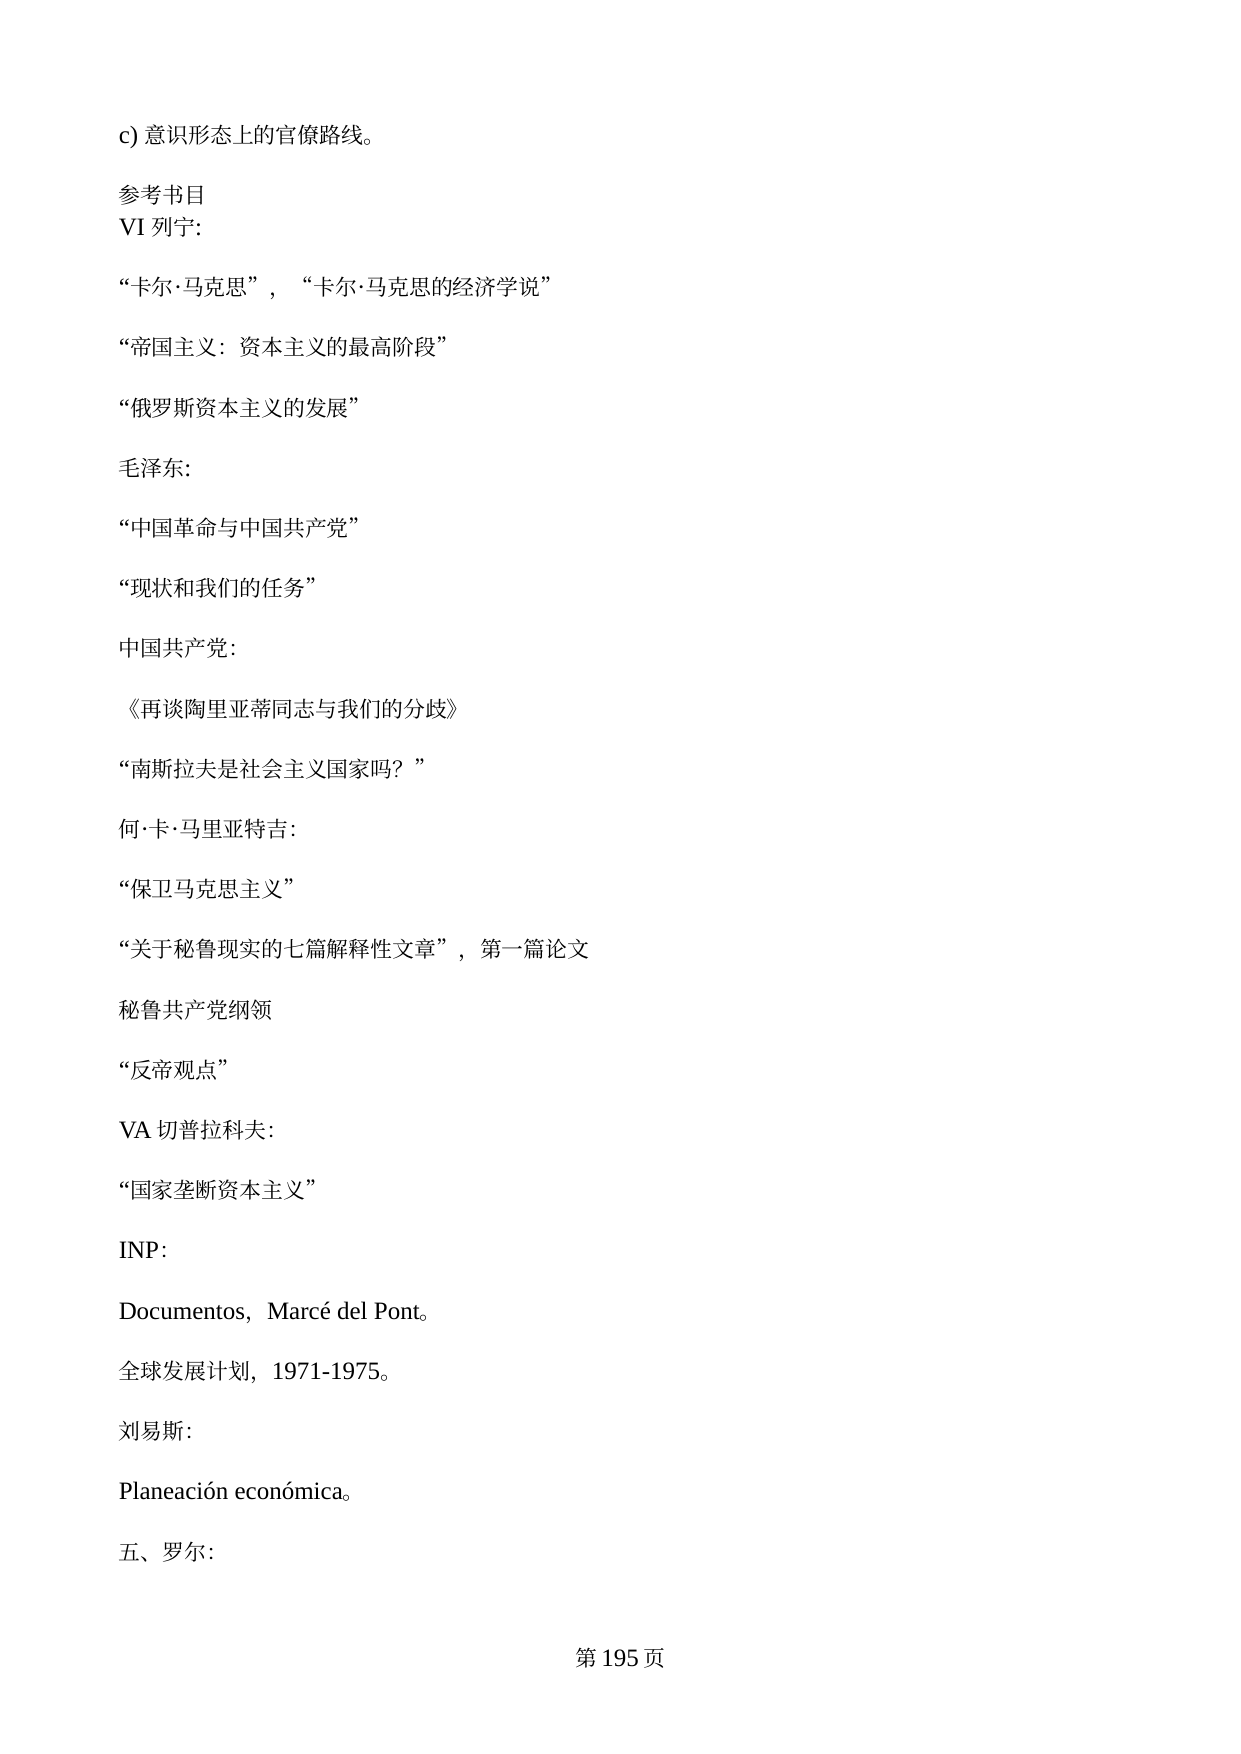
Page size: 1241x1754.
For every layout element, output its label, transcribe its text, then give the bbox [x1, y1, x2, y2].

text “南斯拉夫是社会主义国家吗？” [118, 752, 1122, 783]
text c) 意识形态上的官僚路线。 [118, 118, 1122, 150]
text Planeación económica。 [118, 1474, 1122, 1506]
text “卡尔·马克思”，“卡尔·马克思的经济学说” [118, 270, 1122, 302]
text 毛泽东: [118, 451, 1122, 482]
text 中国共产党： [118, 632, 1122, 663]
text 参考书目 [118, 179, 1122, 210]
text 全球发展计划，1971-1975。 [118, 1354, 1122, 1386]
text “保卫马克思主义” [118, 872, 1122, 904]
text “现状和我们的任务” [118, 571, 1122, 603]
text Documentos，Marcé del Pont。 [118, 1294, 1122, 1325]
text 五、罗尔： [118, 1535, 1122, 1566]
text “反帝观点” [118, 1053, 1122, 1084]
text 秘鲁共产党纲领 [118, 993, 1122, 1024]
text 何·卡·马里亚特吉： [118, 812, 1122, 844]
text 刘易斯： [118, 1414, 1122, 1446]
text 《再谈陶里亚蒂同志与我们的分歧》 [118, 692, 1122, 723]
text “帝国主义：资本主义的最高阶段” [118, 331, 1122, 362]
text VA切普拉科夫： [118, 1113, 1122, 1145]
text “关于秘鲁现实的七篇解释性文章”，第一篇论文 [118, 933, 1122, 964]
text INP： [118, 1234, 1122, 1265]
text “国家垄断资本主义” [118, 1173, 1122, 1205]
text “俄罗斯资本主义的发展” [118, 391, 1122, 422]
text VI 列宁: [118, 210, 1122, 242]
text “中国革命与中国共产党” [118, 511, 1122, 543]
